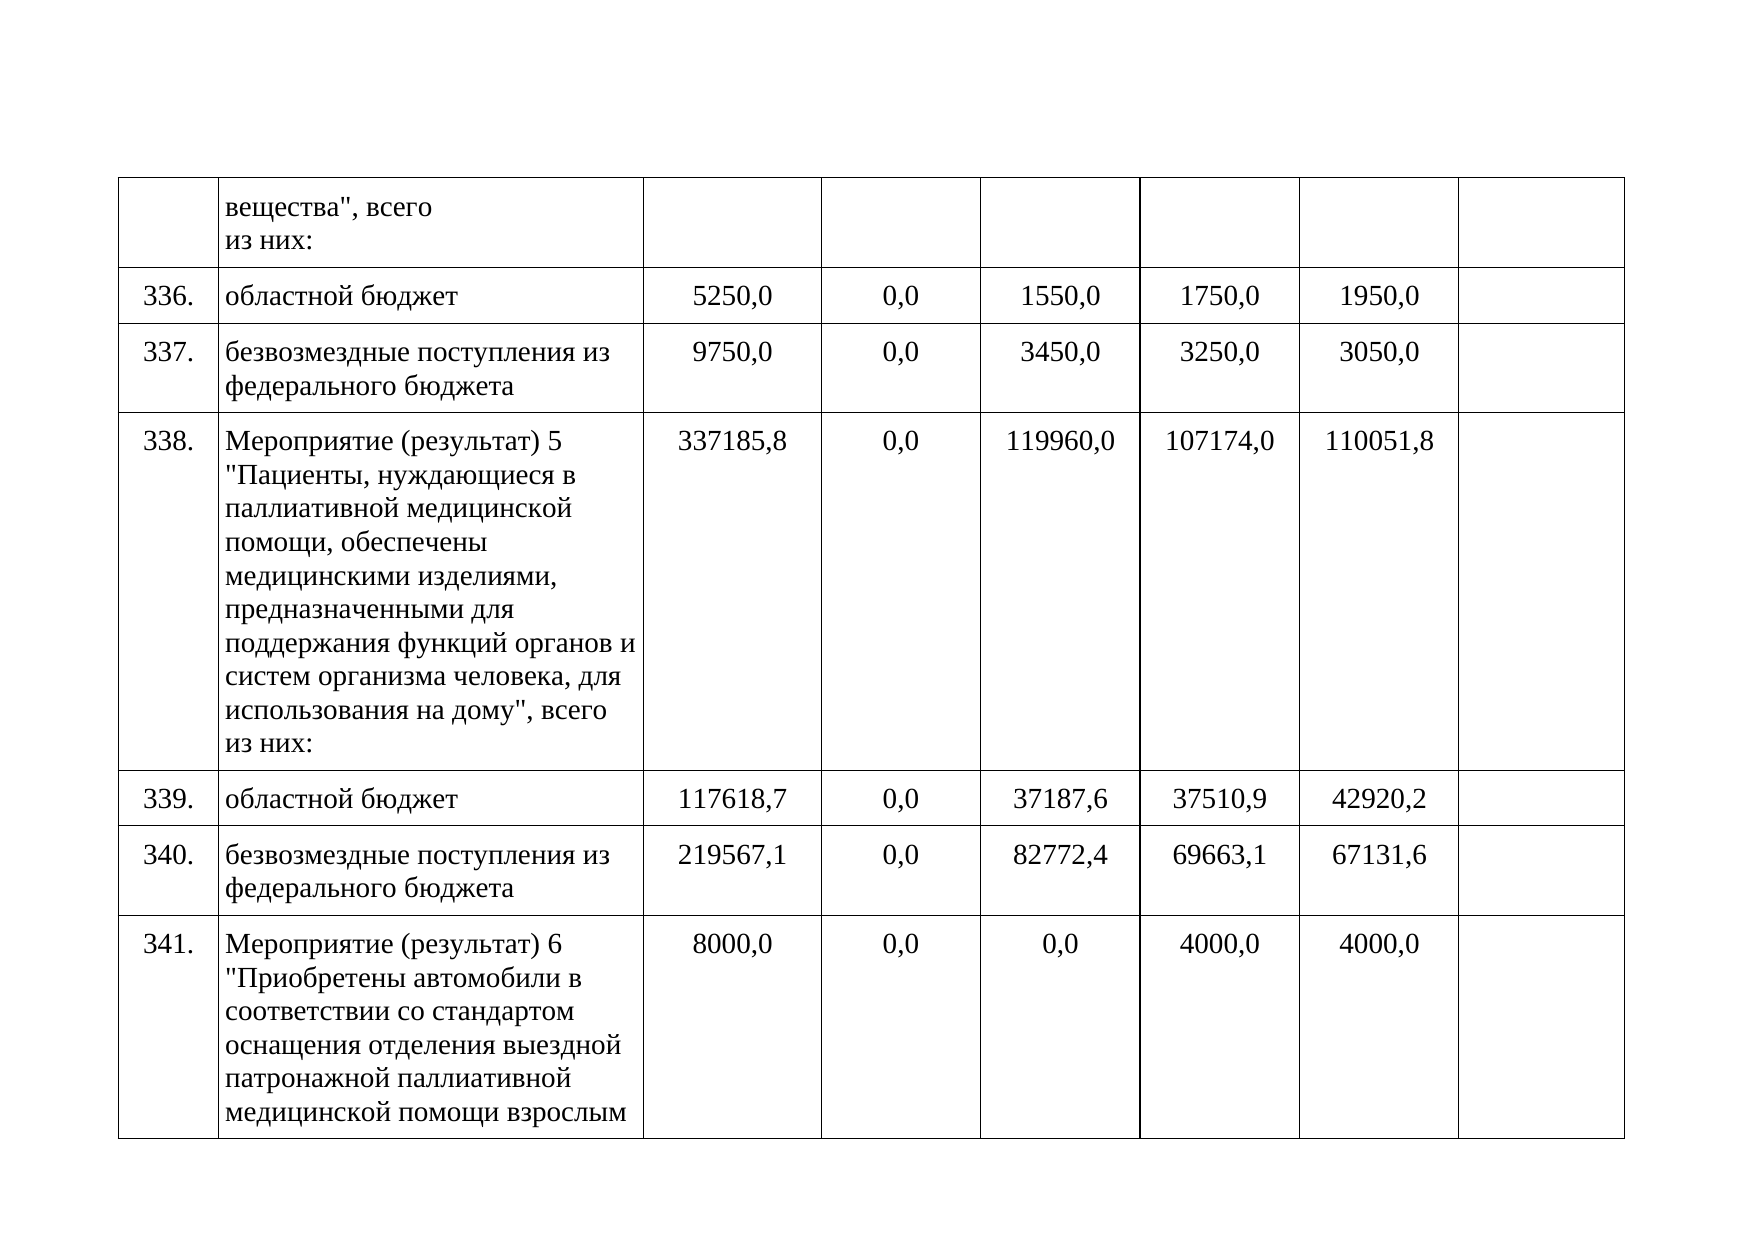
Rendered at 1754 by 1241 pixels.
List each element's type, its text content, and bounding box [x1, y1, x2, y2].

table_cell 69663,1 [1141, 826, 1299, 915]
table_cell [1459, 771, 1624, 825]
table_cell [119, 178, 218, 267]
table_cell 338. [119, 413, 218, 769]
table_cell [981, 178, 1139, 267]
table_cell 3050,0 [1300, 324, 1458, 412]
table_cell 1750,0 [1141, 268, 1299, 322]
table_cell 67131,6 [1300, 826, 1458, 915]
table_cell 0,0 [981, 916, 1139, 1138]
table_cell 0,0 [822, 916, 980, 1138]
table_cell [1459, 178, 1624, 267]
table_cell 0,0 [822, 413, 980, 769]
table_cell 5250,0 [644, 268, 821, 322]
table_cell [1300, 178, 1458, 267]
table_cell 4000,0 [1141, 916, 1299, 1138]
table_cell 219567,1 [644, 826, 821, 915]
table_cell 8000,0 [644, 916, 821, 1138]
table_cell 340. [119, 826, 218, 915]
table_cell [1459, 826, 1624, 915]
table_cell 110051,8 [1300, 413, 1458, 769]
table_cell 337185,8 [644, 413, 821, 769]
table_cell 82772,4 [981, 826, 1139, 915]
table_cell [822, 178, 980, 267]
table_cell 341. [119, 916, 218, 1138]
table_cell [1459, 413, 1624, 769]
table_cell 117618,7 [644, 771, 821, 825]
table_cell 37187,6 [981, 771, 1139, 825]
table_cell [1459, 268, 1624, 322]
table_cell 37510,9 [1141, 771, 1299, 825]
table_cell 4000,0 [1300, 916, 1458, 1138]
table_cell областной бюджет [219, 771, 643, 825]
table_cell областной бюджет [219, 268, 643, 322]
table_cell Мероприятие (результат) 6 "Приобретены автомобили в соответствии со стандартом оснащения отделения выездной патронажной паллиативной медицинской помощи взрослым [219, 916, 643, 1138]
table_cell 0,0 [822, 268, 980, 322]
table_cell безвозмездные поступления из федерального бюджета [219, 826, 643, 915]
table_cell Мероприятие (результат) 5 "Пациенты, нуждающиеся в паллиативной медицинской помощи, обеспечены медицинскими изделиями, предназначенными для поддержания функций органов и систем организма человека, для использования на дому", всего из них: [219, 413, 643, 769]
table_cell 119960,0 [981, 413, 1139, 769]
table_cell 336. [119, 268, 218, 322]
table_cell 1950,0 [1300, 268, 1458, 322]
table_cell 9750,0 [644, 324, 821, 412]
table_cell 107174,0 [1141, 413, 1299, 769]
table_cell 1550,0 [981, 268, 1139, 322]
table_cell [1459, 916, 1624, 1138]
table_cell [1141, 178, 1299, 267]
table_cell 0,0 [822, 324, 980, 412]
table_cell 337. [119, 324, 218, 412]
table_cell 0,0 [822, 771, 980, 825]
table_cell 42920,2 [1300, 771, 1458, 825]
table_cell 0,0 [822, 826, 980, 915]
table_cell [644, 178, 821, 267]
table_cell 3250,0 [1141, 324, 1299, 412]
table_cell 3450,0 [981, 324, 1139, 412]
table_cell 339. [119, 771, 218, 825]
table_cell вещества", всего из них: [219, 178, 643, 267]
table_cell [1459, 324, 1624, 412]
table_cell безвозмездные поступления из федерального бюджета [219, 324, 643, 412]
